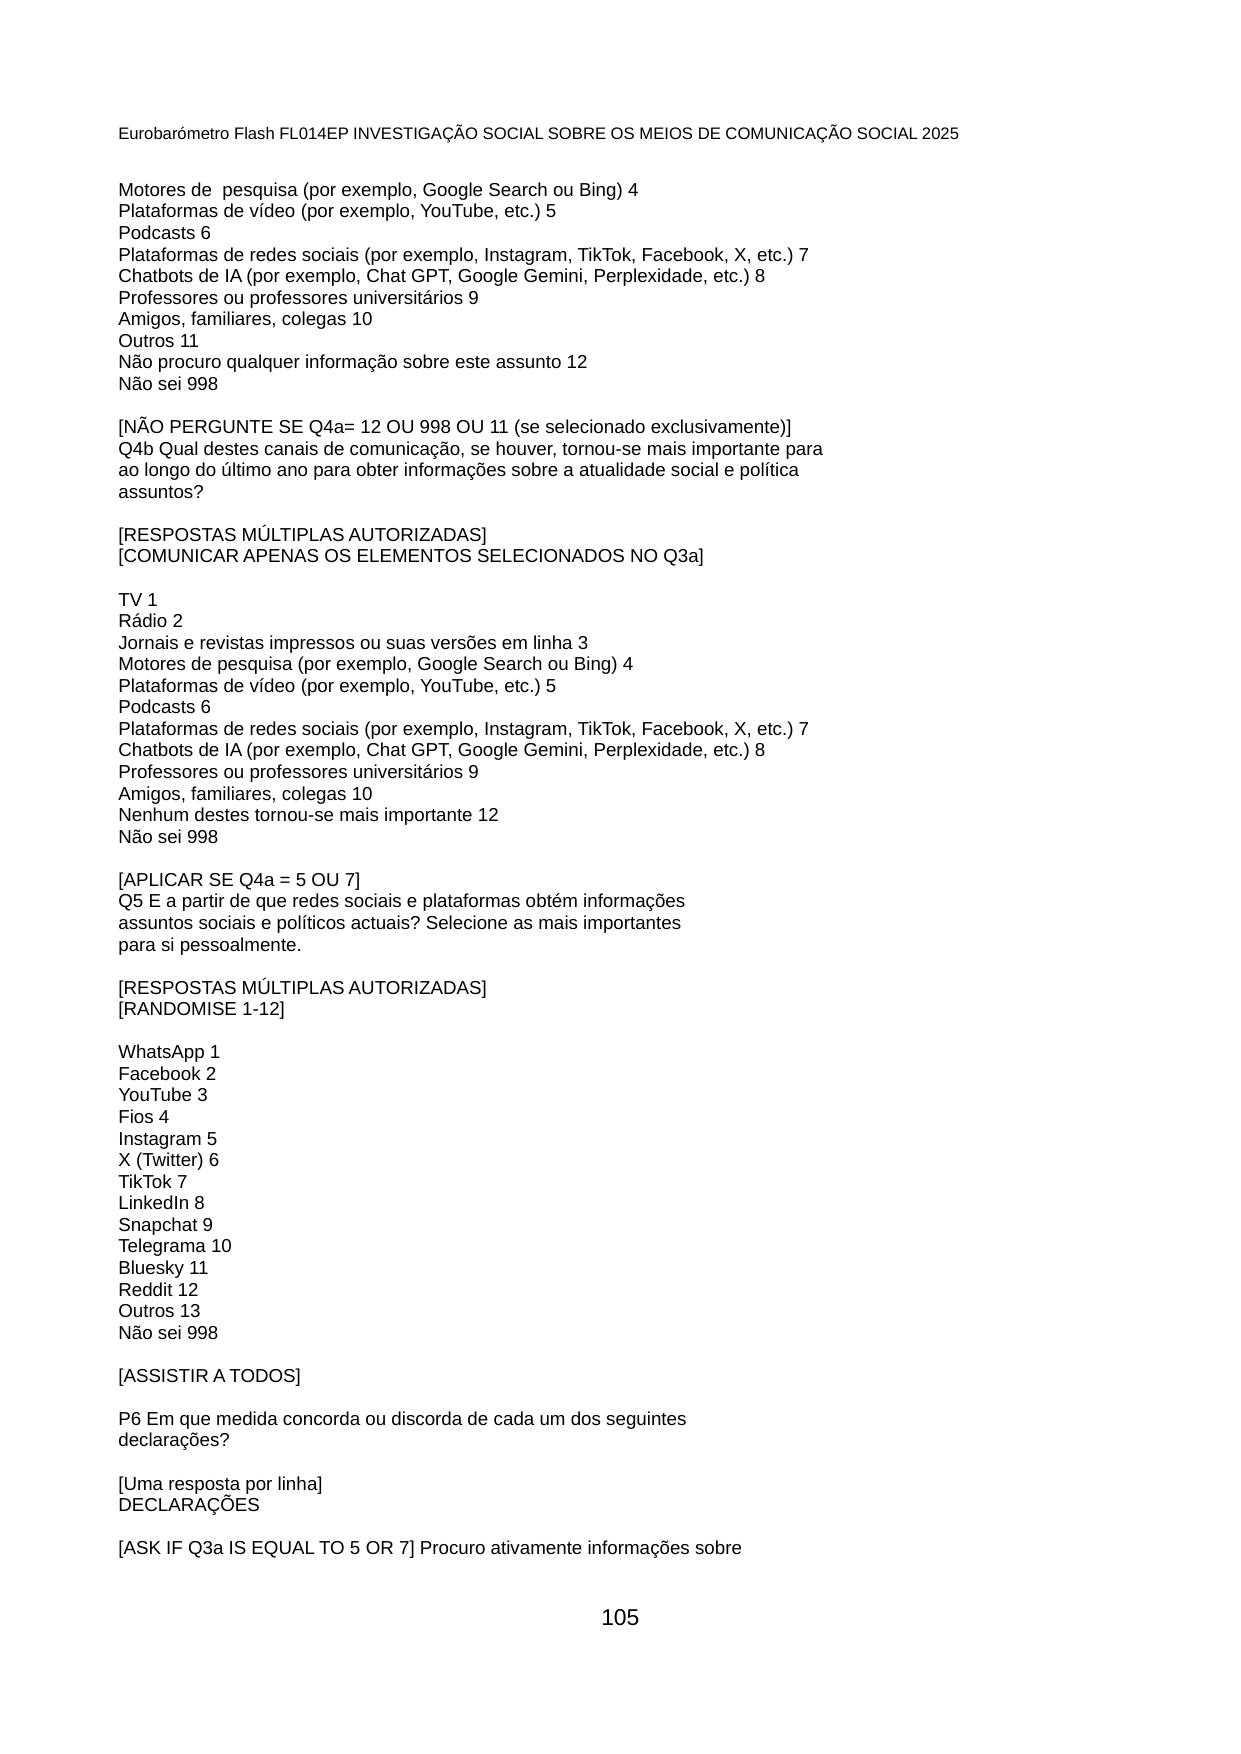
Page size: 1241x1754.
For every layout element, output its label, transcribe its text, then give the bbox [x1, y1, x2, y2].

text [RANDOMISE 1-12] [118, 998, 1122, 1019]
text Amigos, familiares, colegas 10 [118, 308, 1122, 329]
text [Uma resposta por linha] [118, 1472, 1122, 1494]
text P6 Em que medida concorda ou discorda de cada um dos seguintes [118, 1408, 1122, 1429]
text Amigos, familiares, colegas 10 [118, 782, 1122, 804]
text Snapchat 9 [118, 1214, 1122, 1235]
text YouTube 3 [118, 1084, 1122, 1106]
text declarações? [118, 1429, 1122, 1451]
text Reddit 12 [118, 1278, 1122, 1300]
text para si pessoalmente. [118, 933, 1122, 955]
text assuntos sociais e políticos actuais? Selecione as mais importantes [118, 912, 1122, 933]
text TV 1 [118, 588, 1122, 610]
text Não procuro qualquer informação sobre este assunto 12 [118, 351, 1122, 373]
text [NÃO PERGUNTE SE Q4a= 12 OU 998 OU 11 (se selecionado exclusivamente)] [118, 416, 1122, 437]
text TikTok 7 [118, 1171, 1122, 1192]
text Não sei 998 [118, 1321, 1122, 1343]
text Fios 4 [118, 1106, 1122, 1127]
text X (Twitter) 6 [118, 1149, 1122, 1171]
text [RESPOSTAS MÚLTIPLAS AUTORIZADAS] [118, 976, 1122, 998]
text Podcasts 6 [118, 222, 1122, 243]
text [APLICAR SE Q4a = 5 OU 7] [118, 869, 1122, 890]
text [ASSISTIR A TODOS] [118, 1364, 1122, 1386]
text LinkedIn 8 [118, 1192, 1122, 1214]
text Q5 E a partir de que redes sociais e plataformas obtém informações [118, 890, 1122, 912]
text [COMUNICAR APENAS OS ELEMENTOS SELECIONADOS NO Q3a] [118, 545, 1122, 567]
text Instagram 5 [118, 1127, 1122, 1149]
text Chatbots de IA (por exemplo, Chat GPT, Google Gemini, Perplexidade, etc.) 8 [118, 739, 1122, 761]
text Facebook 2 [118, 1063, 1122, 1084]
text Plataformas de redes sociais (por exemplo, Instagram, TikTok, Facebook, X, etc.) 7 [118, 243, 1122, 265]
text ao longo do último ano para obter informações sobre a atualidade social e política [118, 459, 1122, 481]
text Nenhum destes tornou-se mais importante 12 [118, 804, 1122, 826]
text Plataformas de redes sociais (por exemplo, Instagram, TikTok, Facebook, X, etc.) 7 [118, 718, 1122, 739]
text Q4b Qual destes canais de comunicação, se houver, tornou-se mais importante para [118, 437, 1122, 459]
text Podcasts 6 [118, 696, 1122, 718]
text [RESPOSTAS MÚLTIPLAS AUTORIZADAS] [118, 524, 1122, 545]
text Não sei 998 [118, 826, 1122, 847]
text Outros 13 [118, 1300, 1122, 1321]
text Professores ou professores universitários 9 [118, 286, 1122, 308]
text Plataformas de vídeo (por exemplo, YouTube, etc.) 5 [118, 674, 1122, 696]
text [ASK IF Q3a IS EQUAL TO 5 OR 7] Procuro ativamente informações sobre [118, 1537, 1122, 1559]
text DECLARAÇÕES [118, 1494, 1122, 1516]
text Motores de pesquisa (por exemplo, Google Search ou Bing) 4 [118, 653, 1122, 674]
text Rádio 2 [118, 610, 1122, 631]
text Telegrama 10 [118, 1235, 1122, 1257]
text Motores de pesquisa (por exemplo, Google Search ou Bing) 4 [118, 179, 1122, 200]
text Não sei 998 [118, 373, 1122, 394]
text Outros 11 [118, 329, 1122, 351]
text assuntos? [118, 481, 1122, 502]
text Plataformas de vídeo (por exemplo, YouTube, etc.) 5 [118, 200, 1122, 222]
text Jornais e revistas impressos ou suas versões em linha 3 [118, 631, 1122, 653]
text Professores ou professores universitários 9 [118, 761, 1122, 782]
text Bluesky 11 [118, 1257, 1122, 1278]
text Chatbots de IA (por exemplo, Chat GPT, Google Gemini, Perplexidade, etc.) 8 [118, 265, 1122, 286]
text WhatsApp 1 [118, 1041, 1122, 1063]
